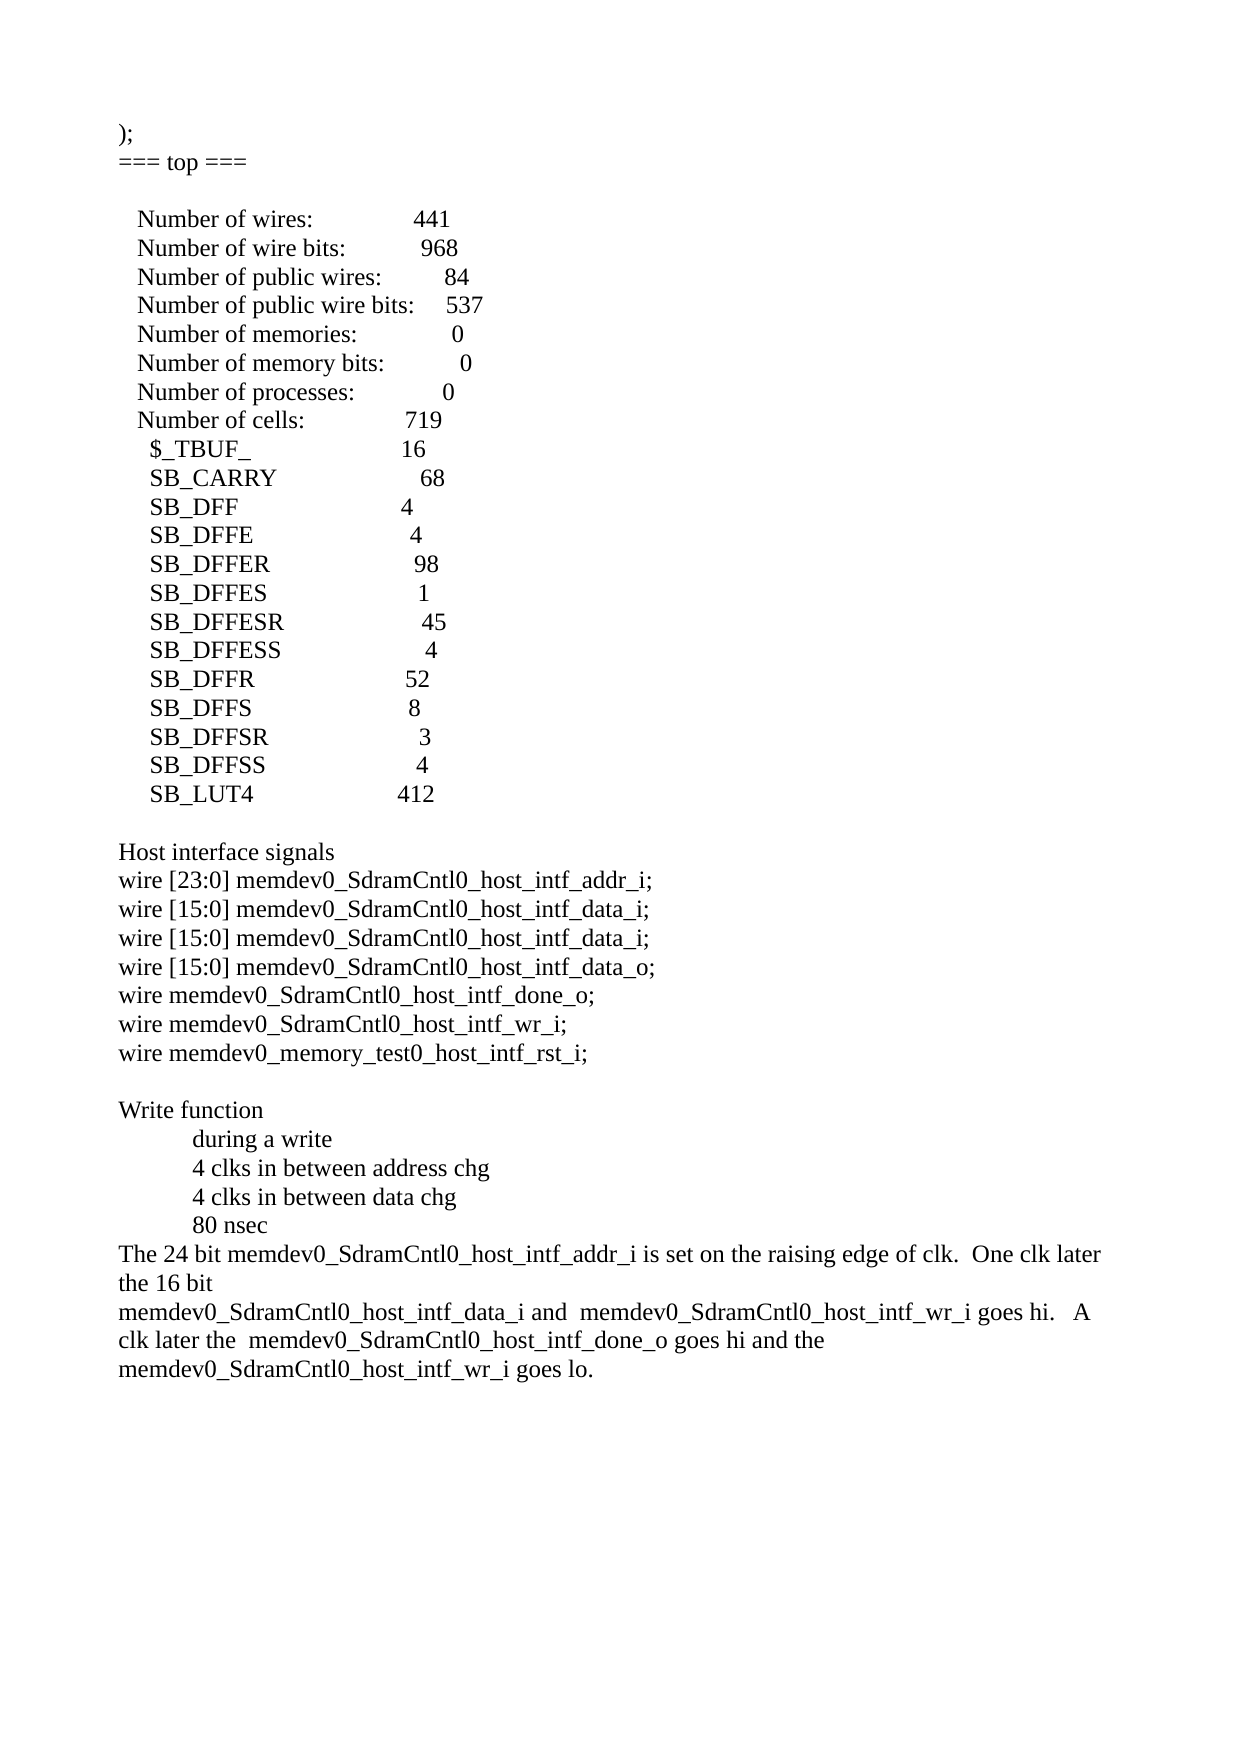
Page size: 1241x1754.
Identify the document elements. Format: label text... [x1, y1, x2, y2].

text wire memdev0_SdramCntl0_host_intf_wr_i; [118, 1009, 1122, 1038]
text Number of memories: 0 [118, 319, 1122, 348]
text wire memdev0_memory_test0_host_intf_rst_i; [118, 1038, 1122, 1067]
text SB_CARRY 68 [118, 463, 1122, 492]
text SB_DFFSS 4 [118, 751, 1122, 779]
text Number of wires: 441 [118, 204, 1122, 233]
text SB_DFFR 52 [118, 664, 1122, 693]
text Number of memory bits: 0 [118, 348, 1122, 377]
text SB_DFFS 8 [118, 693, 1122, 722]
text SB_DFFSR 3 [118, 722, 1122, 751]
text Number of cells: 719 [118, 406, 1122, 434]
text Number of processes: 0 [118, 377, 1122, 406]
text wire memdev0_SdramCntl0_host_intf_done_o; [118, 981, 1122, 1009]
text SB_LUT4 412 [118, 779, 1122, 808]
text $_TBUF_ 16 [118, 434, 1122, 463]
text ); [118, 118, 1122, 147]
text 4 clks in between data chg [118, 1182, 1122, 1211]
text SB_DFFES 1 [118, 578, 1122, 607]
text SB_DFFESR 45 [118, 607, 1122, 636]
text Number of public wire bits: 537 [118, 291, 1122, 319]
text The 24 bit memdev0_SdramCntl0_host_intf_addr_i is set on the raising edge of clk. One clk later the 16 bit [118, 1239, 1122, 1297]
text === top === [118, 147, 1122, 176]
text 80 nsec [118, 1211, 1122, 1239]
text Write function [118, 1096, 1122, 1124]
text Host interface signals [118, 837, 1122, 866]
text SB_DFFESS 4 [118, 636, 1122, 664]
text wire [23:0] memdev0_SdramCntl0_host_intf_addr_i; [118, 866, 1122, 894]
text 4 clks in between address chg [118, 1153, 1122, 1182]
text during a write [118, 1124, 1122, 1153]
text wire [15:0] memdev0_SdramCntl0_host_intf_data_i; [118, 894, 1122, 923]
text Number of wire bits: 968 [118, 233, 1122, 262]
text wire [15:0] memdev0_SdramCntl0_host_intf_data_o; [118, 952, 1122, 981]
text Number of public wires: 84 [118, 262, 1122, 291]
text SB_DFFE 4 [118, 521, 1122, 549]
text wire [15:0] memdev0_SdramCntl0_host_intf_data_i; [118, 923, 1122, 952]
text SB_DFFER 98 [118, 549, 1122, 578]
text SB_DFF 4 [118, 492, 1122, 521]
text memdev0_SdramCntl0_host_intf_data_i and memdev0_SdramCntl0_host_intf_wr_i goes hi. A clk later the memdev0_SdramCntl0_host_intf_done_o goes hi and the memdev0_SdramCntl0_host_intf_wr_i goes lo. [118, 1297, 1122, 1383]
